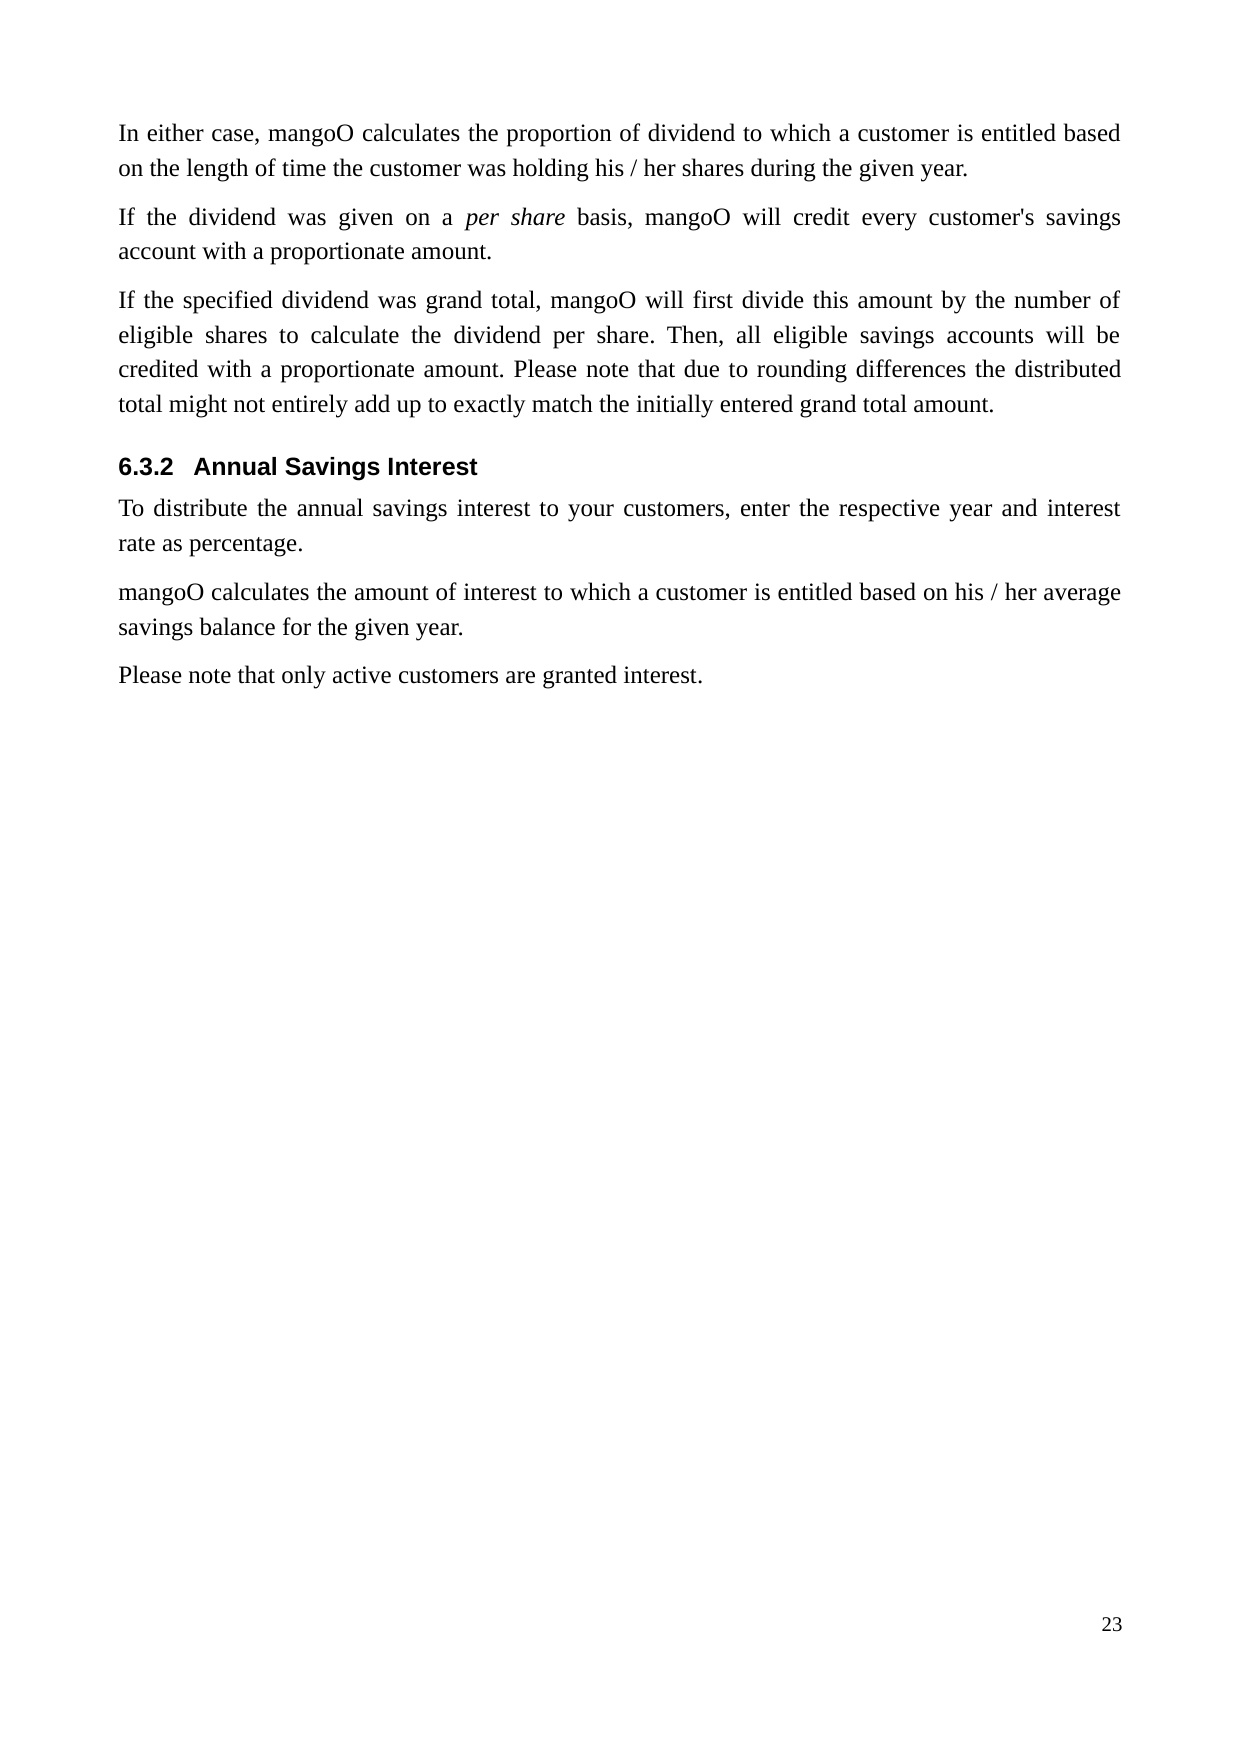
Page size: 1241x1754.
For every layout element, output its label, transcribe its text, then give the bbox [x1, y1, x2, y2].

text If the specified dividend was grand total, mangoO will first divide this amount by the number of eligible shares to calculate the dividend per share. Then, all eligible savings accounts will be credited with a proportionate amount. Please note that due to rounding differences the distributed total might not entirely add up to exactly match the initially entered grand total amount. [118, 285, 1122, 417]
text Please note that only active customers are granted interest. [118, 661, 1122, 689]
text In either case, mangoO calculates the proportion of dividend to which a customer is entitled based on the length of time the customer was holding his / her shares during the given year. [118, 118, 1122, 181]
subtitle Annual Savings Interest [118, 452, 1122, 481]
text To distribute the annual savings interest to your customers, enter the respective year and interest rate as percentage. [118, 493, 1122, 557]
text mangoO calculates the amount of interest to which a customer is entitled based on his / her average savings balance for the given year. [118, 577, 1122, 640]
text If the dividend was given on a per share basis, mangoO will credit every customer's savings account with a proportionate amount. [118, 202, 1122, 265]
